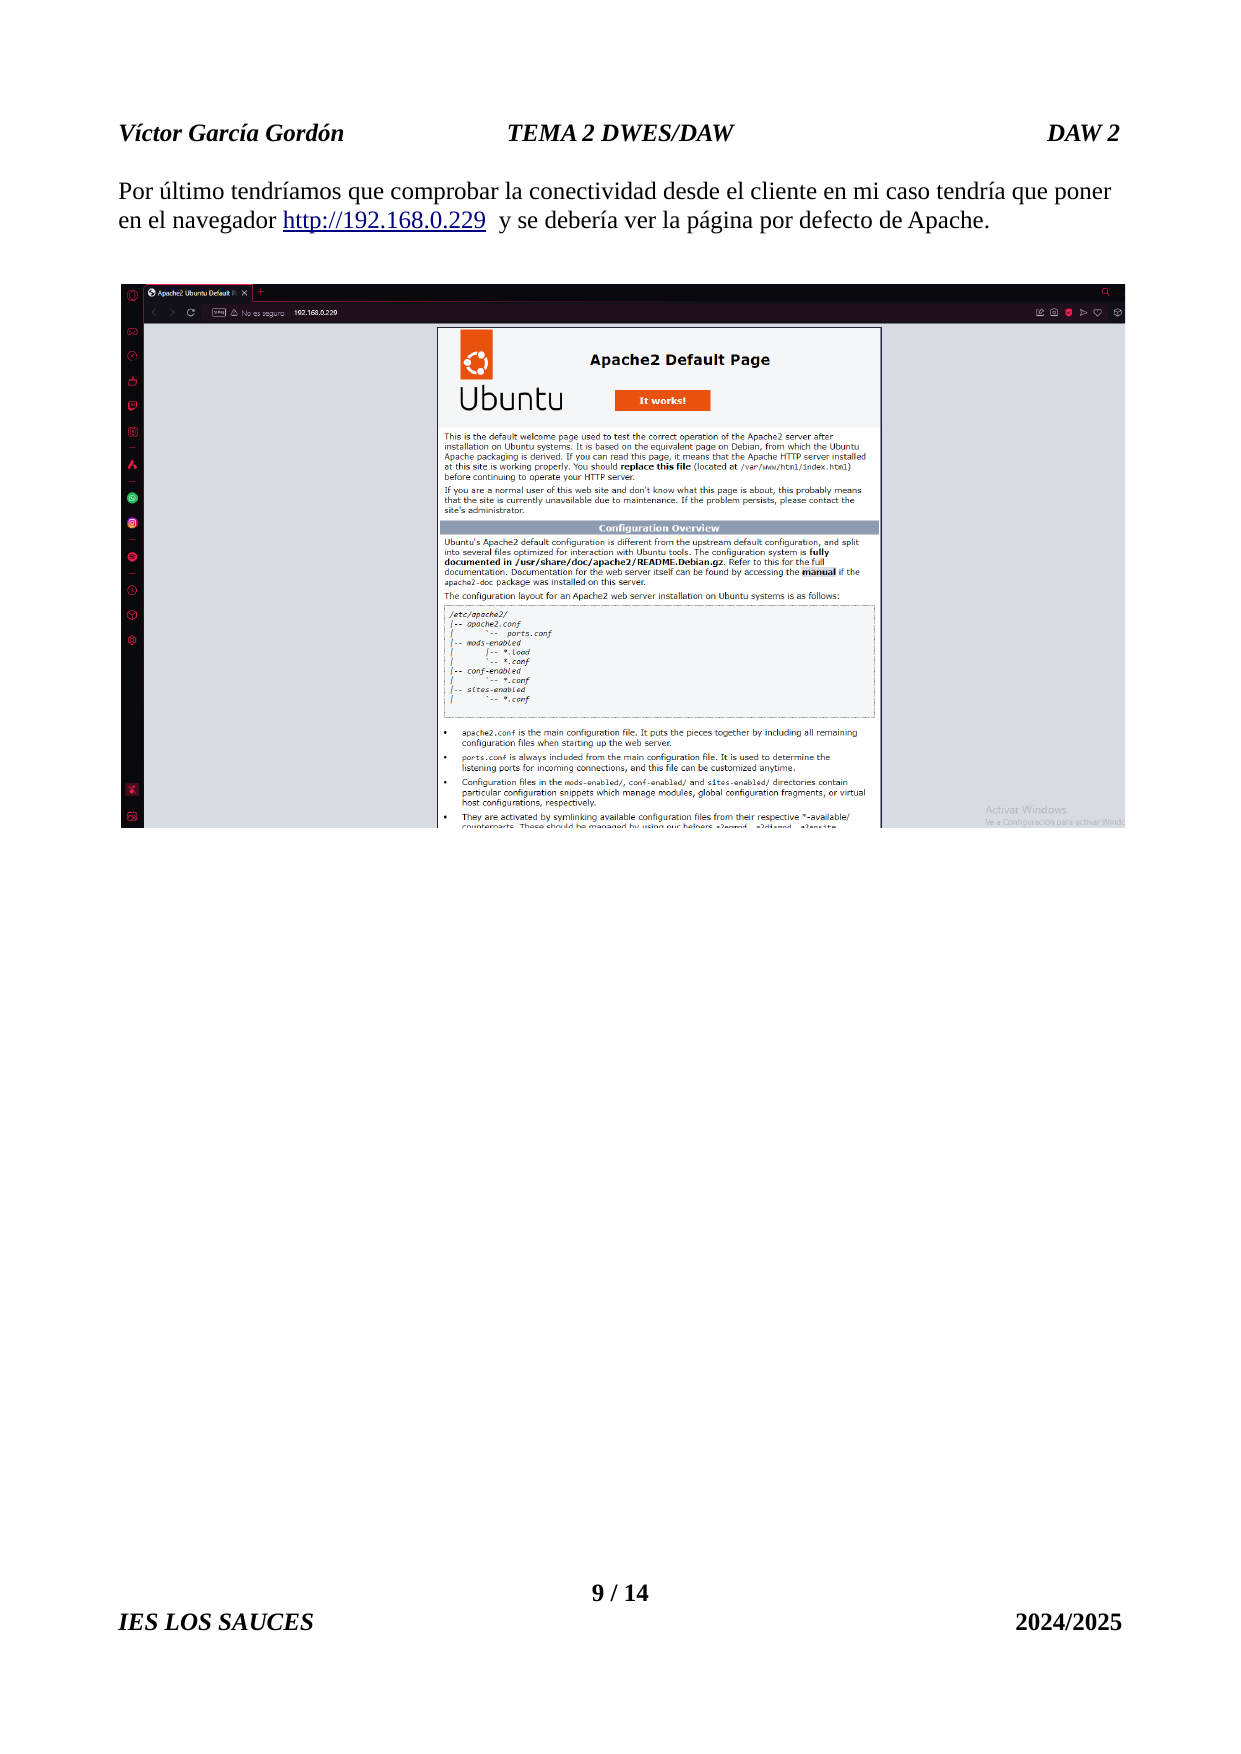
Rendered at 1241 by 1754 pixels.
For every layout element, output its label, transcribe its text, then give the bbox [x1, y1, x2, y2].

text Por último tendríamos que comprobar la conectividad desde el cliente en mi caso tendría que poner en el navegador http://192.168.0.229 y se debería ver la página por defecto de Apache. [118, 176, 1122, 234]
picture [121, 284, 1125, 828]
